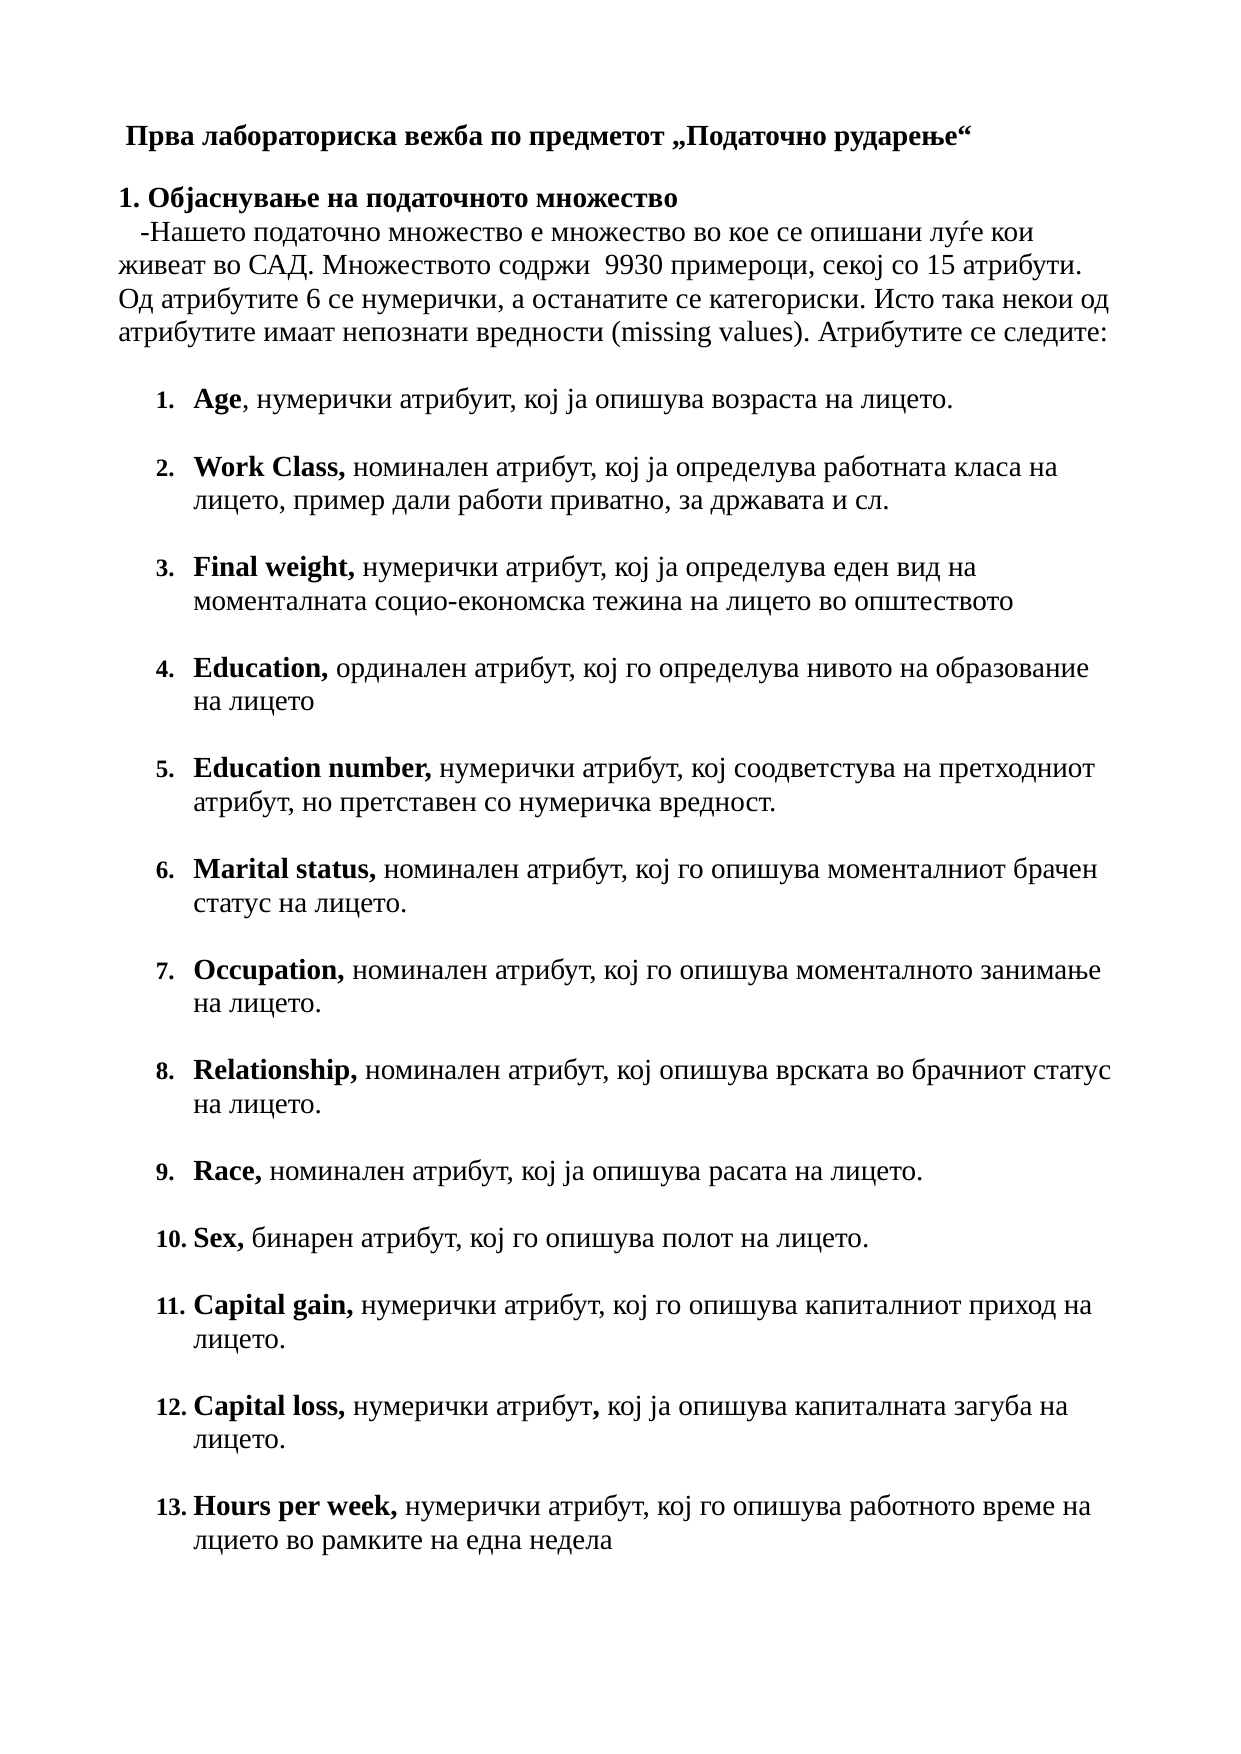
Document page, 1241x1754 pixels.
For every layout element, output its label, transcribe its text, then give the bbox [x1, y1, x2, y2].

list Work Class, номинален атрибут, кој ја определува работната класа на лицето, пример дали работи приватно, за државата и сл. [156, 449, 1122, 516]
list Age, нумерички атрибуит, кој ја опишува возраста на лицето. [156, 382, 1122, 415]
list Capital gain, нумерички атрибут, кој го опишува капиталниот приход на лицето. [156, 1287, 1122, 1354]
list Marital status, номинален атрибут, кој го опишува моменталниот брачен статус на лицето. [156, 851, 1122, 918]
list Hours per week, нумерички атрибут, кој го опишува работното време на лцието во рамките на една недела [156, 1488, 1122, 1556]
list Education number, нумерички атрибут, кој соодветстува на претходниот атрибут, но претставен со нумеричка вредност. [156, 751, 1122, 818]
text Прва лабораториска вежба по предметот „Податочно рударење“ [118, 118, 1122, 152]
text -Нашето податочно множество е множество во кое се опишани луѓе кои живеат во САД. Множеството содржи 9930 примероци, секој со 15 атрибути. Од атрибутите 6 се нумерички, а останатите се категориски. Исто така некои од атрибутите имаат непознати вредности (missing values). Атрибутите се следите: [118, 214, 1122, 348]
text 1. Објаснување на податочното множествo [118, 180, 1122, 214]
list Education, ординален атрибут, кој го определува нивото на образование на лицето [156, 650, 1122, 717]
list Relationship, номинален атрибут, кој опишува врската во брачниот статус на лицето. [156, 1052, 1122, 1119]
list Race, номинален атрибут, кој ја опишува расата на лицето. [156, 1153, 1122, 1187]
list Sex, бинарен атрибут, кој го опишува полот на лицето. [156, 1220, 1122, 1254]
list Occupation, номинален атрибут, кој го опишува моменталното занимање на лицето. [156, 952, 1122, 1019]
list Capital loss, нумерички атрибут, кој ја опишува капиталната загуба на лицето. [156, 1388, 1122, 1455]
list Final weight, нумерички атрибут, кој ја определува еден вид на моменталната социо-економска тежина на лицето во општеството [156, 549, 1122, 616]
